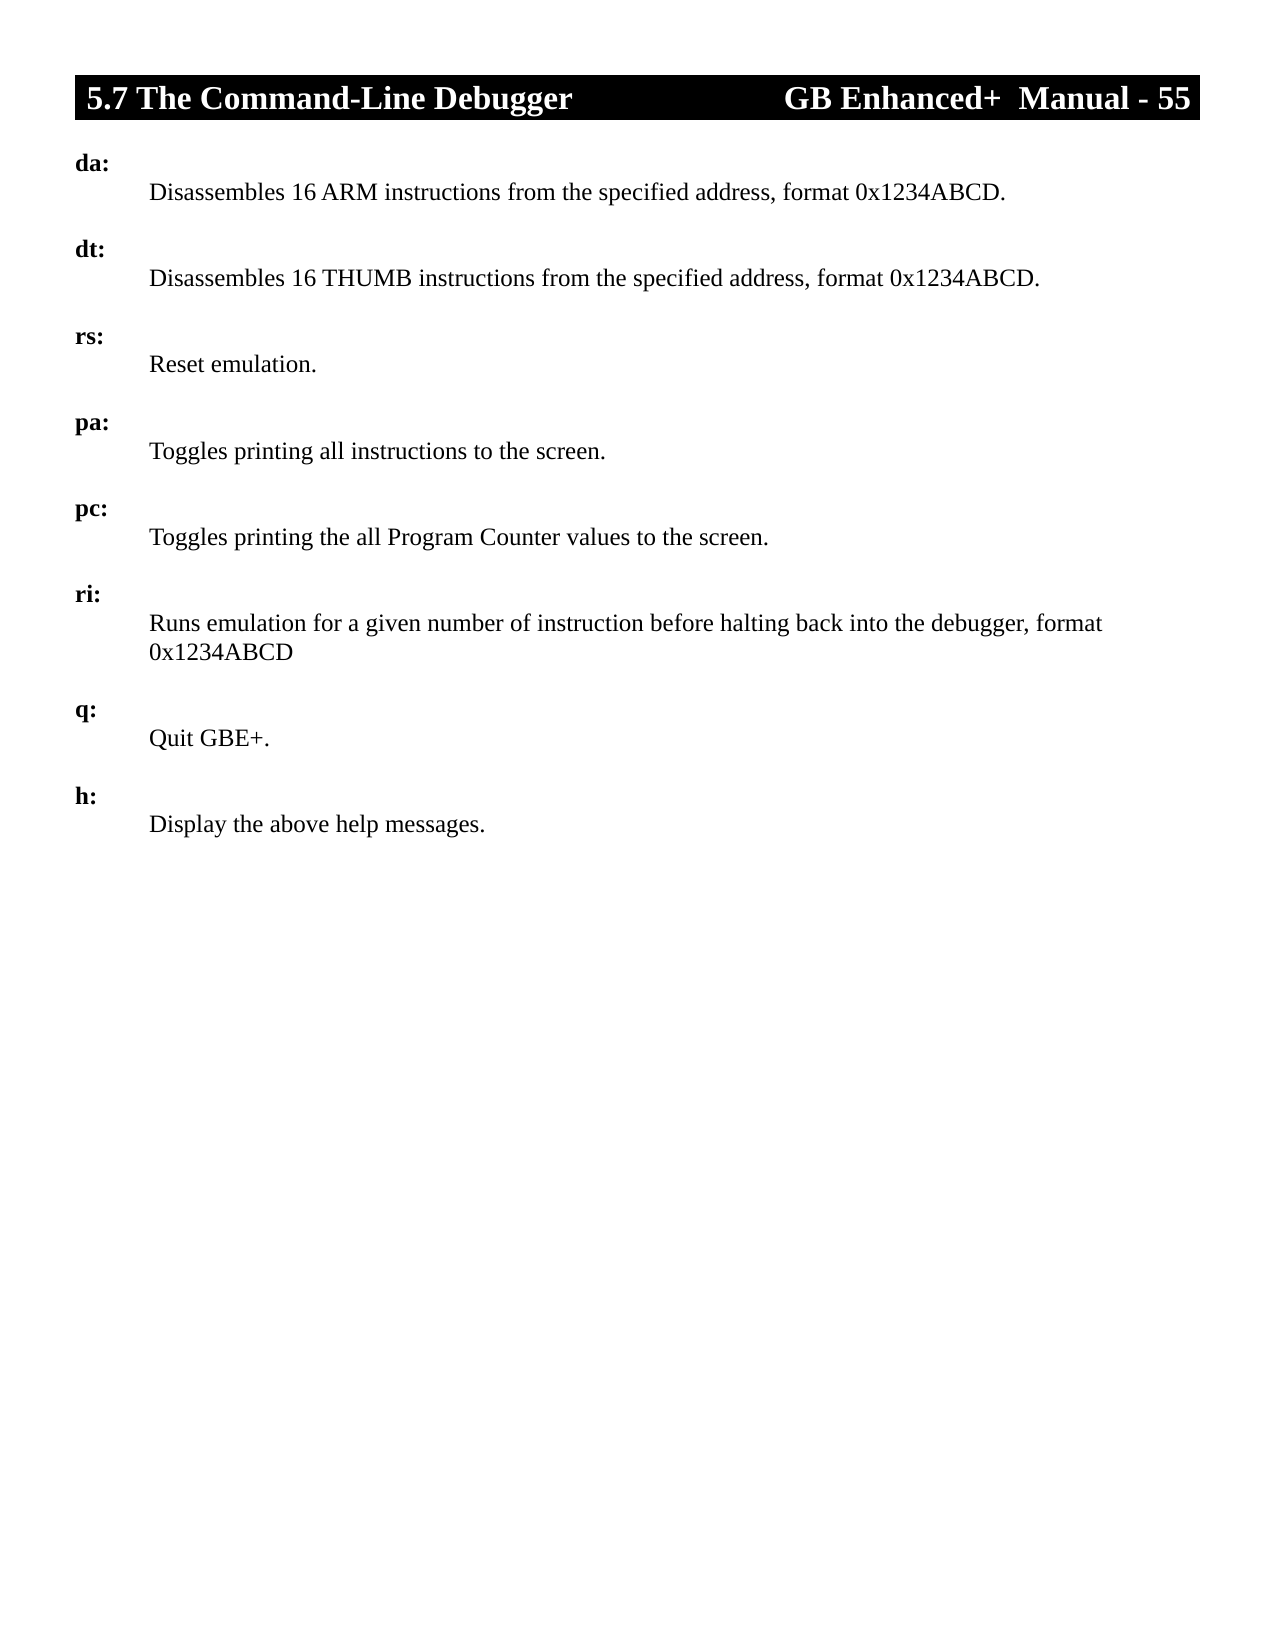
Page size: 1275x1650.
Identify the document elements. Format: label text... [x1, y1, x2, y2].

text Reset emulation. [75, 349, 1200, 378]
text rs: [75, 321, 1200, 349]
text Runs emulation for a given number of instruction before halting back into the debugger, format 0x1234ABCD [75, 608, 1200, 666]
text Disassembles 16 THUMB instructions from the specified address, format 0x1234ABCD. [75, 263, 1200, 292]
text pc: [75, 493, 1200, 522]
text Display the above help messages. [75, 809, 1200, 838]
text da: [75, 148, 1200, 177]
text dt: [75, 234, 1200, 263]
text Toggles printing all instructions to the screen. [75, 436, 1200, 464]
text ri: [75, 579, 1200, 608]
text h: [75, 781, 1200, 809]
text Disassembles 16 ARM instructions from the specified address, format 0x1234ABCD. [75, 177, 1200, 206]
text 5.7 The Command-Line Debugger GB Enhanced+ Manual - 55 [75, 75, 1200, 119]
text Toggles printing the all Program Counter values to the screen. [75, 522, 1200, 551]
text Quit GBE+. [75, 723, 1200, 752]
text q: [75, 694, 1200, 723]
text pa: [75, 407, 1200, 436]
